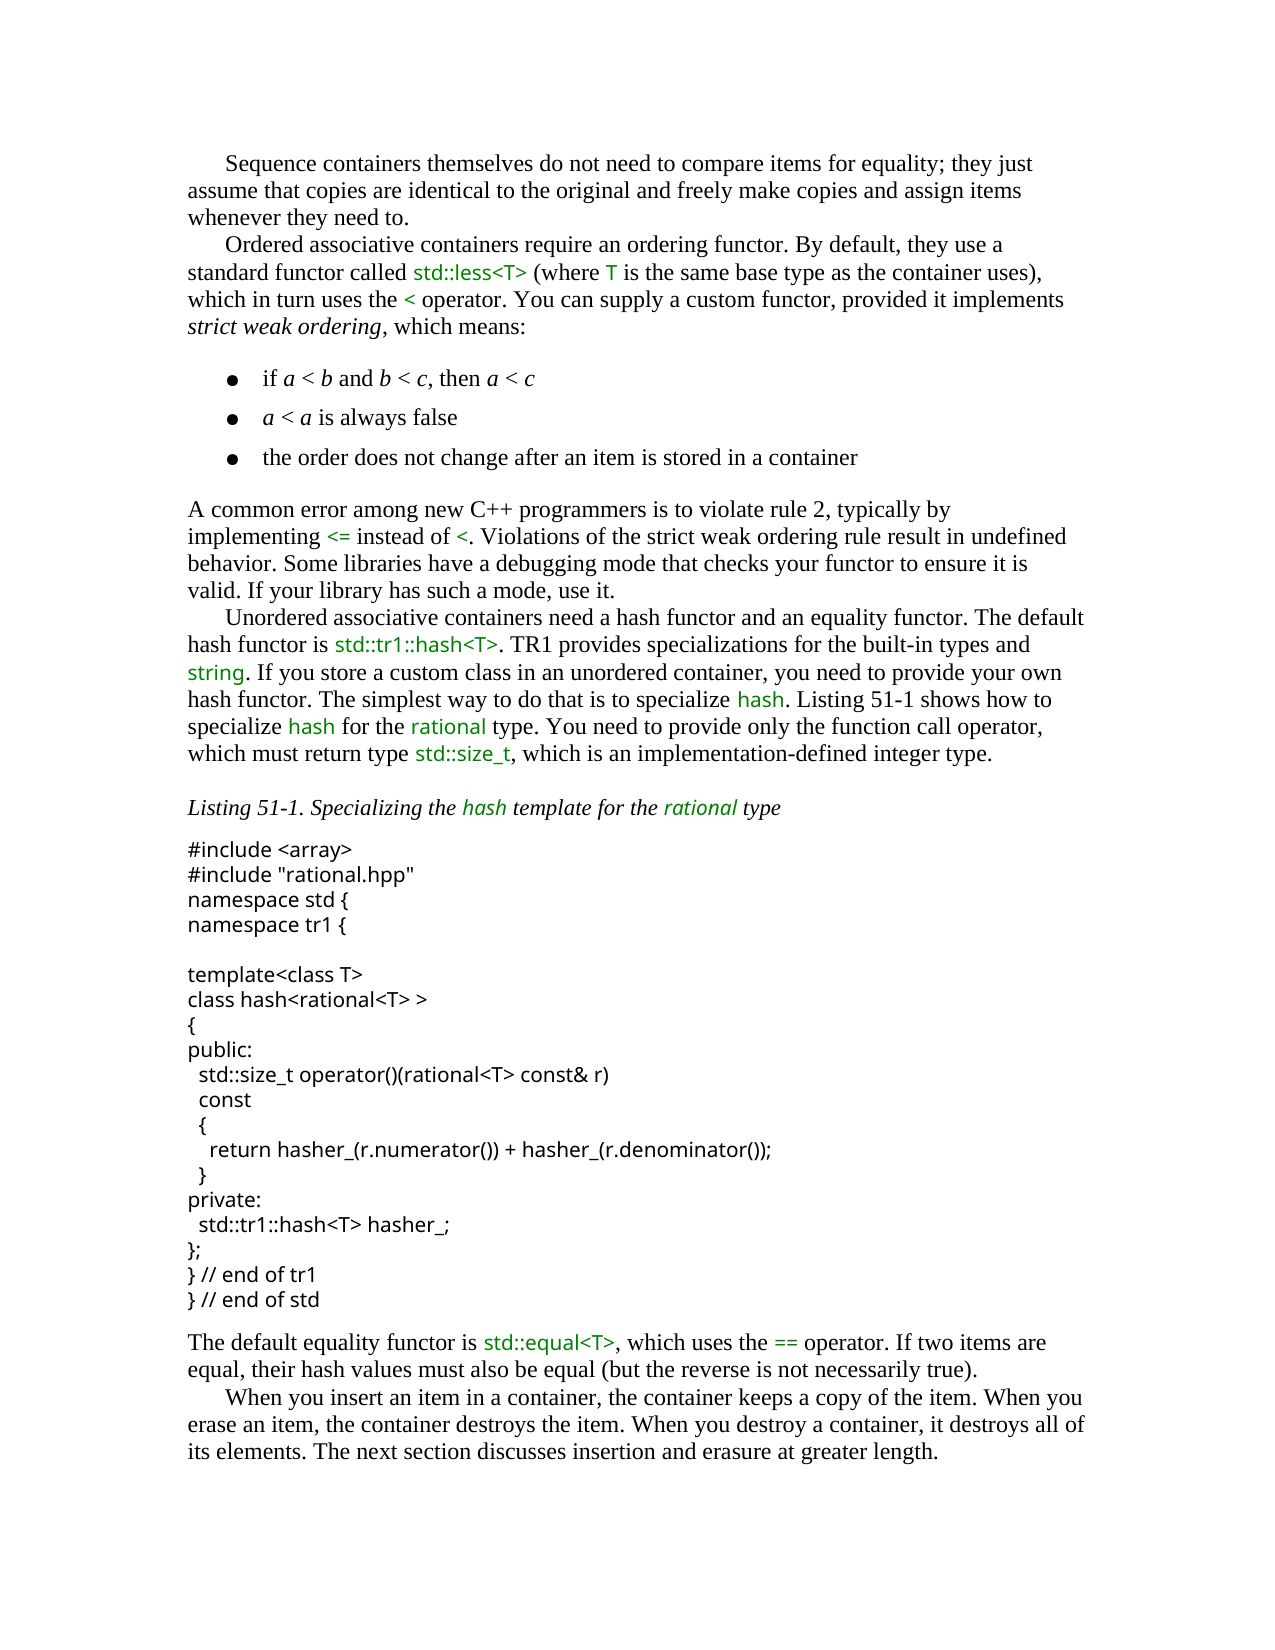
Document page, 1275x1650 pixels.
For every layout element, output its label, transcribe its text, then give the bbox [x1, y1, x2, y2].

text private: [187, 1187, 1072, 1212]
list if a < b and b < c, then a < c [225, 364, 1087, 392]
text Listing 51-1. Specializing the hash template for the rational type [187, 792, 1087, 821]
text } // end of std [187, 1287, 1072, 1312]
text Ordered associative containers require an ordering functor. By default, they use a standard functor called std::less<T> (where T is the same base type as the container uses), which in turn uses the < operator. You can supply a custom functor, provided it implements strict weak ordering, which means: [187, 231, 1087, 339]
text When you insert an item in a container, the container keeps a copy of the item. When you erase an item, the container destroys the item. When you destroy a container, it destroys all of its elements. The next section discusses insertion and erasure at greater length. [187, 1383, 1087, 1464]
text std::tr1::hash<T> hasher_; [187, 1212, 1072, 1237]
text #include <array> [187, 837, 1072, 862]
text { [187, 1012, 1072, 1037]
text Unordered associative containers need a hash functor and an equality functor. The default hash functor is std::tr1::hash<T>. TR1 provides specializations for the built-in types and string. If you store a custom class in an unordered container, you need to provide your own hash functor. The simplest way to do that is to specialize hash. Listing 51-1 shows how to specialize hash for the rational type. You need to provide only the function call operator, which must return type std::size_t, which is an implementation-defined integer type. [187, 604, 1087, 767]
text template<class T> [187, 962, 1072, 987]
text namespace std { [187, 887, 1072, 912]
text The default equality functor is std::equal<T>, which uses the == operator. If two items are equal, their hash values must also be equal (but the reverse is not necessarily true). [187, 1329, 1087, 1383]
text class hash<rational<T> > [187, 987, 1072, 1012]
list a < a is always false [225, 404, 1087, 431]
text A common error among new C++ programmers is to violate rule 2, typically by implementing <= instead of <. Violations of the strict weak ordering rule result in undefined behavior. Some libraries have a debugging mode that checks your functor to ensure it is valid. If your library has such a mode, use it. [187, 496, 1087, 604]
text }; [187, 1237, 1072, 1262]
text } [187, 1162, 1072, 1187]
text #include "rational.hpp" [187, 862, 1072, 887]
text return hasher_(r.numerator()) + hasher_(r.denominator()); [187, 1137, 1072, 1162]
text Sequence containers themselves do not need to compare items for equality; they just assume that copies are identical to the original and freely make copies and assign items whenever they need to. [187, 150, 1087, 231]
text namespace tr1 { [187, 912, 1072, 937]
text const [187, 1087, 1072, 1112]
text std::size_t operator()(rational<T> const& r) [187, 1062, 1072, 1087]
list the order does not change after an item is stored in a container [225, 444, 1087, 471]
text { [187, 1112, 1072, 1137]
text public: [187, 1037, 1072, 1062]
text } // end of tr1 [187, 1262, 1072, 1287]
